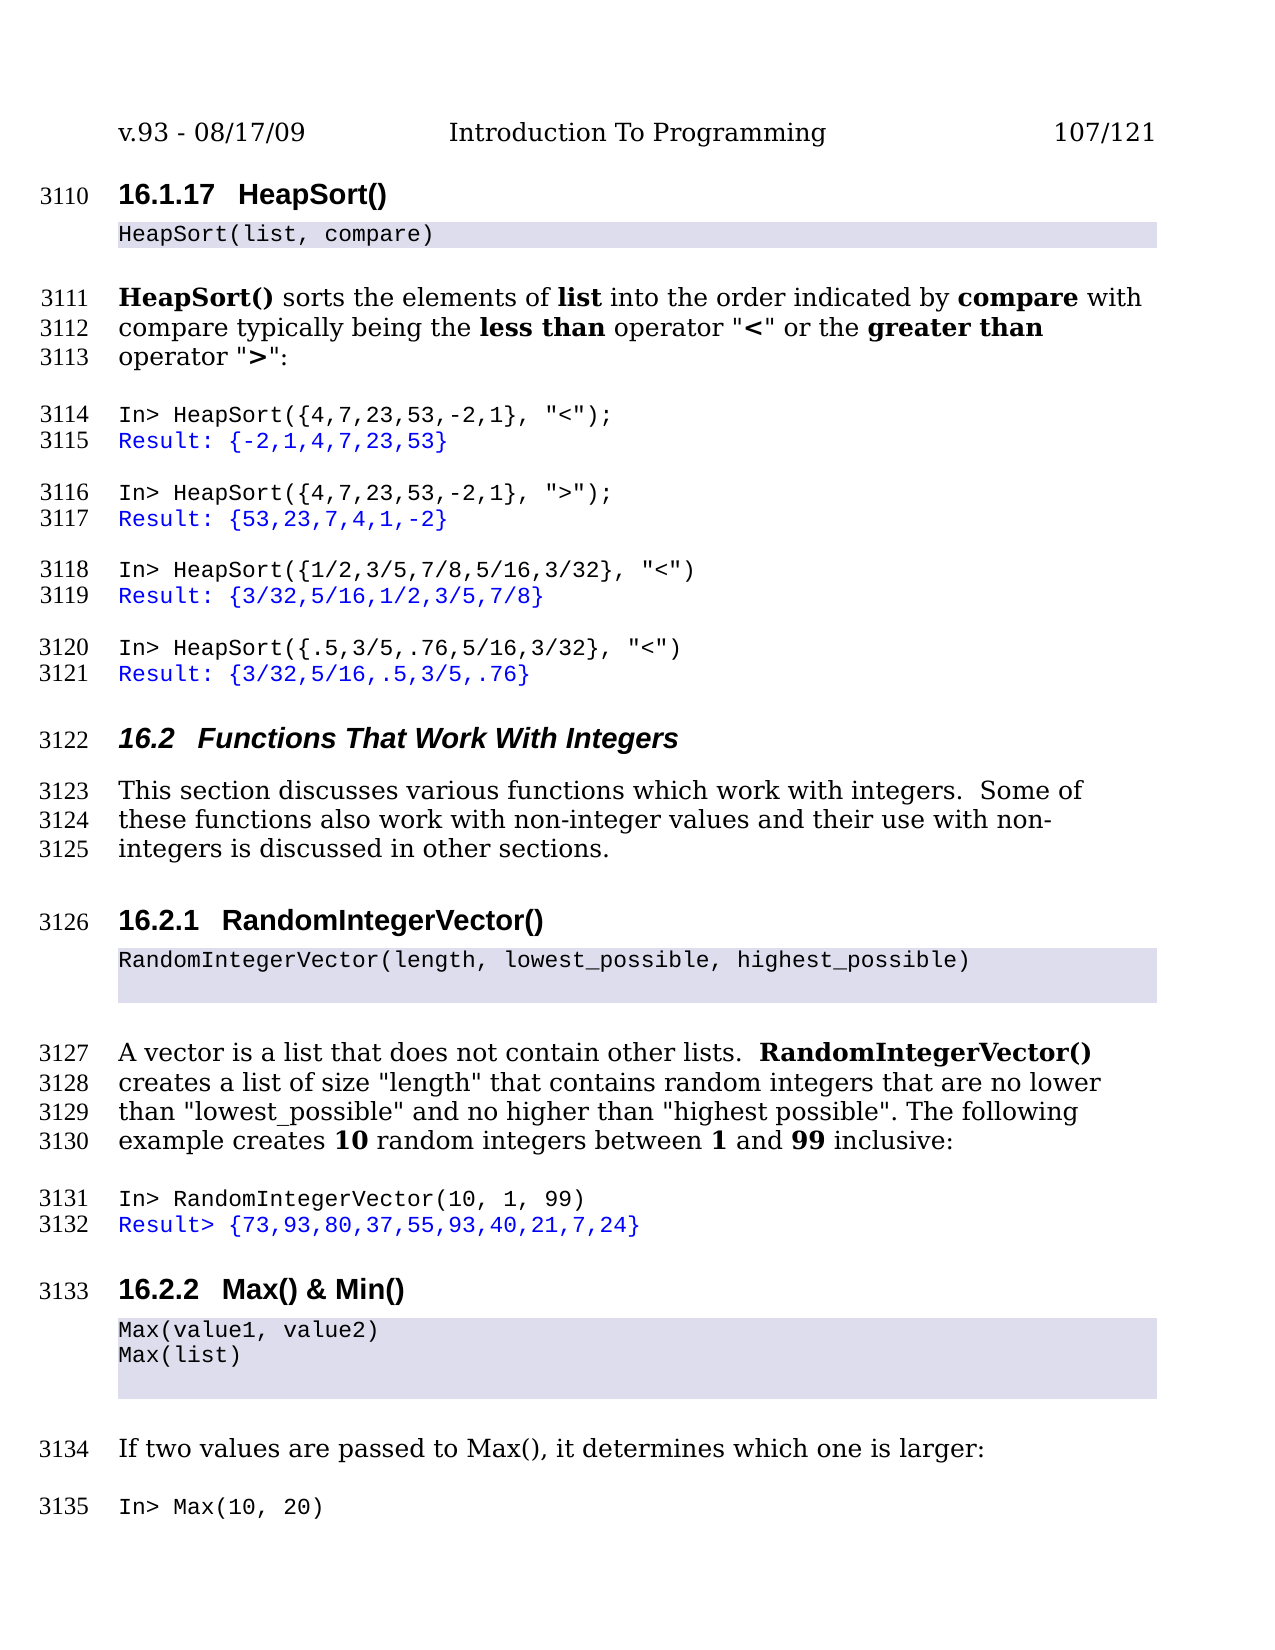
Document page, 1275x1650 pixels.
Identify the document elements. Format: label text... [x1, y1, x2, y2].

text In> HeapSort({1/2,3/5,7/8,5/16,3/32}, "<") [118, 559, 1157, 585]
text Result: {-2,1,4,7,23,53} [118, 429, 1157, 455]
text If two values are passed to Max(), it determines which one is larger: [118, 1434, 1157, 1463]
text In> HeapSort({4,7,23,53,-2,1}, ">"); [118, 481, 1157, 507]
table_header Max(value1, value2) Max(list) [118, 1318, 1157, 1399]
text Result> {73,93,80,37,55,93,40,21,7,24} [118, 1213, 1157, 1239]
subtitle RandomIntegerVector() [118, 903, 1157, 936]
table_header HeapSort(list, compare) [118, 222, 1157, 248]
subtitle Max() & Min() [118, 1272, 1157, 1306]
subtitle Functions That Work With Integers [118, 722, 1157, 755]
text In> Max(10, 20) [118, 1495, 1157, 1521]
text Result: {3/32,5/16,.5,3/5,.76} [118, 663, 1157, 688]
text Result: {53,23,7,4,1,-2} [118, 507, 1157, 533]
text In> HeapSort({.5,3/5,.76,5/16,3/32}, "<") [118, 637, 1157, 663]
table_header RandomIntegerVector(length, lowest_possible, highest_possible) [118, 948, 1157, 1003]
text This section discusses various functions which work with integers. Some of these functions also work with non-integer values and their use with non-integers is discussed in other sections. [118, 776, 1157, 863]
text In> RandomIntegerVector(10, 1, 99) [118, 1187, 1157, 1213]
text A vector is a list that does not contain other lists. RandomIntegerVector() creates a list of size "length" that contains random integers that are no lower than "lowest_possible" and no higher than "highest possible". The following example creates 10 random integers between 1 and 99 inclusive: [118, 1038, 1157, 1156]
subtitle HeapSort() [118, 177, 1157, 210]
text Result: {3/32,5/16,1/2,3/5,7/8} [118, 585, 1157, 611]
text HeapSort() sorts the elements of list into the order indicated by compare with compare typically being the less than operator "<" or the greater than operator ">": [118, 283, 1157, 371]
text In> HeapSort({4,7,23,53,-2,1}, "<"); [118, 403, 1157, 429]
